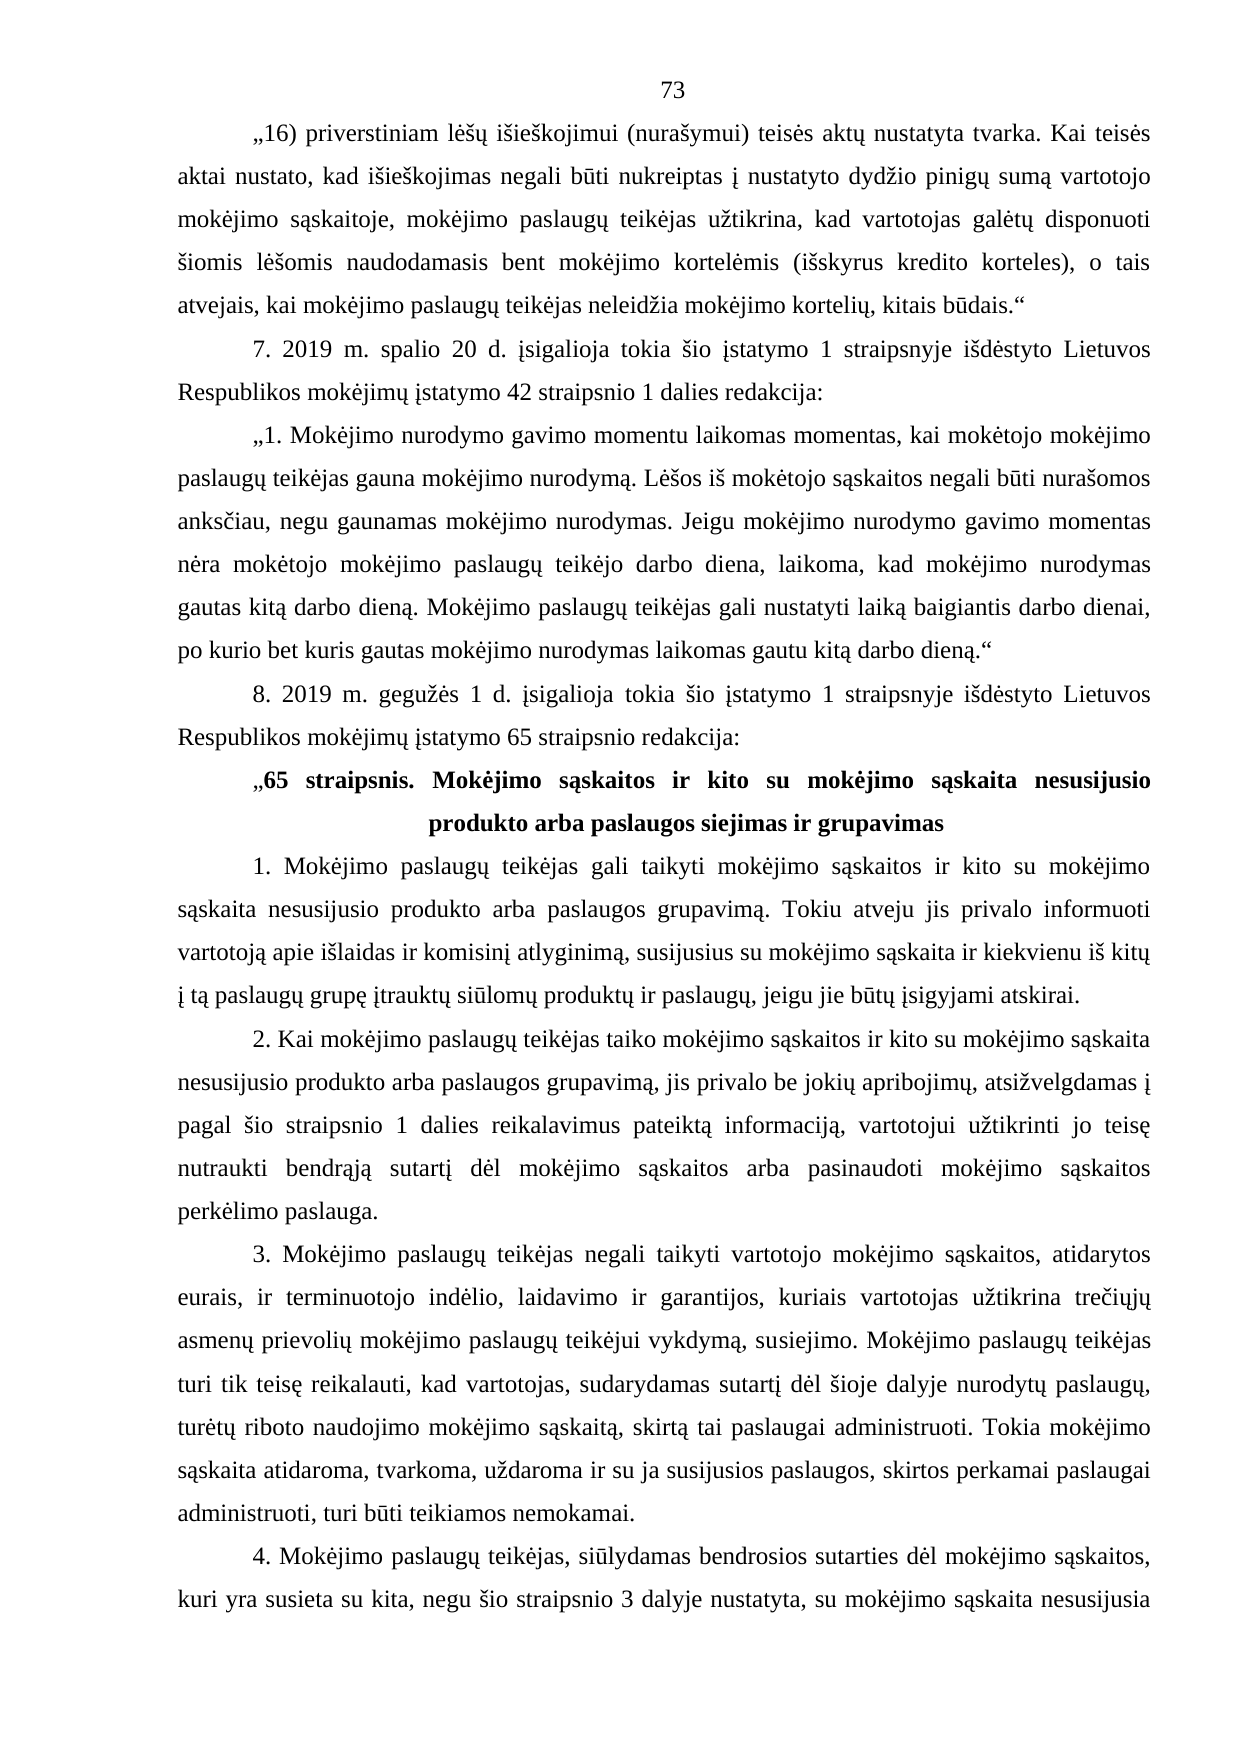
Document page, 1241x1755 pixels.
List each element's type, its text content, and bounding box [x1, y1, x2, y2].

text „65 straipsnis. Mokėjimo sąskaitos ir kito su mokėjimo sąskaita nesusijusio produkto arba paslaugos siejimas ir grupavimas [252, 765, 1152, 837]
text „1. Mokėjimo nurodymo gavimo momentu laikomas momentas, kai mokėtojo mokėjimo paslaugų teikėjas gauna mokėjimo nurodymą. Lėšos iš mokėtojo sąskaitos negali būti nurašomos anksčiau, negu gaunamas mokėjimo nurodymas. Jeigu mokėjimo nurodymo gavimo momentas nėra mokėtojo mokėjimo paslaugų teikėjo darbo diena, laikoma, kad mokėjimo nurodymas gautas kitą darbo dieną. Mokėjimo paslaugų teikėjas gali nustatyti laiką baigiantis darbo dienai, po kurio bet kuris gautas mokėjimo nurodymas laikomas gautu kitą darbo dieną.“ [177, 420, 1152, 664]
text 1. Mokėjimo paslaugų teikėjas gali taikyti mokėjimo sąskaitos ir kito su mokėjimo sąskaita nesusijusio produkto arba paslaugos grupavimą. Tokiu atveju jis privalo informuoti vartotoją apie išlaidas ir komisinį atlyginimą, susijusius su mokėjimo sąskaita ir kiekvienu iš kitų į tą paslaugų grupę įtrauktų siūlomų produktų ir paslaugų, jeigu jie būtų įsigyjami atskirai. [177, 851, 1152, 1009]
text 3. Mokėjimo paslaugų teikėjas negali taikyti vartotojo mokėjimo sąskaitos, atidarytos eurais, ir terminuotojo indėlio, laidavimo ir garantijos, kuriais vartotojas užtikrina trečiųjų asmenų prievolių mokėjimo paslaugų teikėjui vykdymą, susiejimo. Mokėjimo paslaugų teikėjas turi tik teisę reikalauti, kad vartotojas, sudarydamas sutartį dėl šioje dalyje nurodytų paslaugų, turėtų riboto naudojimo mokėjimo sąskaitą, skirtą tai paslaugai administruoti. Tokia mokėjimo sąskaita atidaroma, tvarkoma, uždaroma ir su ja susijusios paslaugos, skirtos perkamai paslaugai administruoti, turi būti teikiamos nemokamai. [177, 1239, 1152, 1527]
text „16) priverstiniam lėšų išieškojimui (nurašymui) teisės aktų nustatyta tvarka. Kai teisės aktai nustato, kad išieškojimas negali būti nukreiptas į nustatyto dydžio pinigų sumą vartotojo mokėjimo sąskaitoje, mokėjimo paslaugų teikėjas užtikrina, kad vartotojas galėtų disponuoti šiomis lėšomis naudodamasis bent mokėjimo kortelėmis (išskyrus kredito korteles), o tais atvejais, kai mokėjimo paslaugų teikėjas neleidžia mokėjimo kortelių, kitais būdais.“ [177, 118, 1152, 319]
text 2. Kai mokėjimo paslaugų teikėjas taiko mokėjimo sąskaitos ir kito su mokėjimo sąskaita nesusijusio produkto arba paslaugos grupavimą, jis privalo be jokių apribojimų, atsižvelgdamas į pagal šio straipsnio 1 dalies reikalavimus pateiktą informaciją, vartotojui užtikrinti jo teisę nutraukti bendrąją sutartį dėl mokėjimo sąskaitos arba pasinaudoti mokėjimo sąskaitos perkėlimo paslauga. [177, 1024, 1152, 1225]
text 4. Mokėjimo paslaugų teikėjas, siūlydamas bendrosios sutarties dėl mokėjimo sąskaitos, kuri yra susieta su kita, negu šio straipsnio 3 dalyje nustatyta, su mokėjimo sąskaita nesusijusia [177, 1541, 1152, 1613]
text 7. 2019 m. spalio 20 d. įsigalioja tokia šio įstatymo 1 straipsnyje išdėstyto Lietuvos Respublikos mokėjimų įstatymo 42 straipsnio 1 dalies redakcija: [177, 334, 1152, 406]
text 8. 2019 m. gegužės 1 d. įsigalioja tokia šio įstatymo 1 straipsnyje išdėstyto Lietuvos Respublikos mokėjimų įstatymo 65 straipsnio redakcija: [177, 679, 1152, 751]
